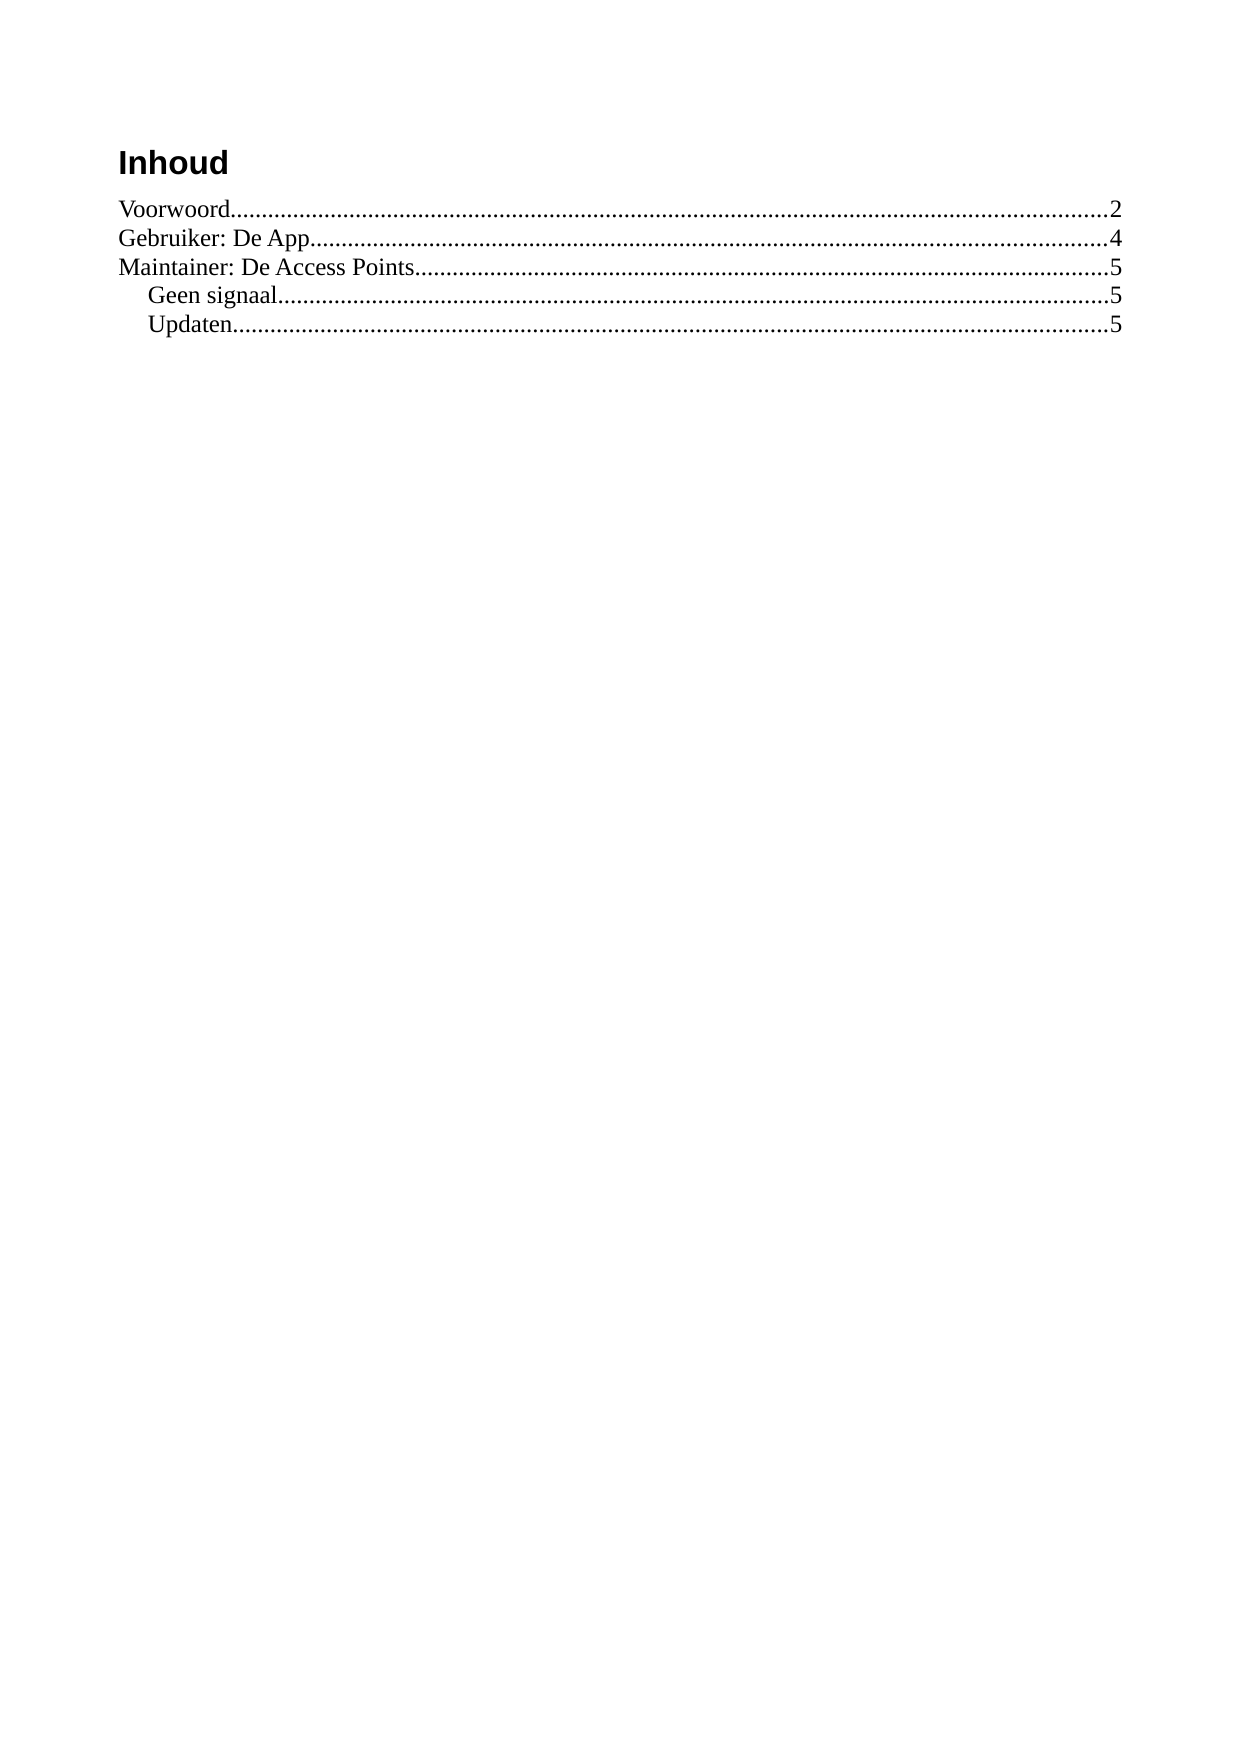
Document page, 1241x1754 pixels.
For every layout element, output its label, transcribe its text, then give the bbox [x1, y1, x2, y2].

text Voorwoord 2 [118, 194, 1122, 223]
text Updaten 5 [148, 309, 1122, 338]
text Maintainer: De Access Points 5 [118, 252, 1122, 280]
subtitle Inhoud [118, 143, 1122, 182]
text Gebruiker: De App 4 [118, 223, 1122, 252]
text Geen signaal 5 [148, 280, 1122, 309]
